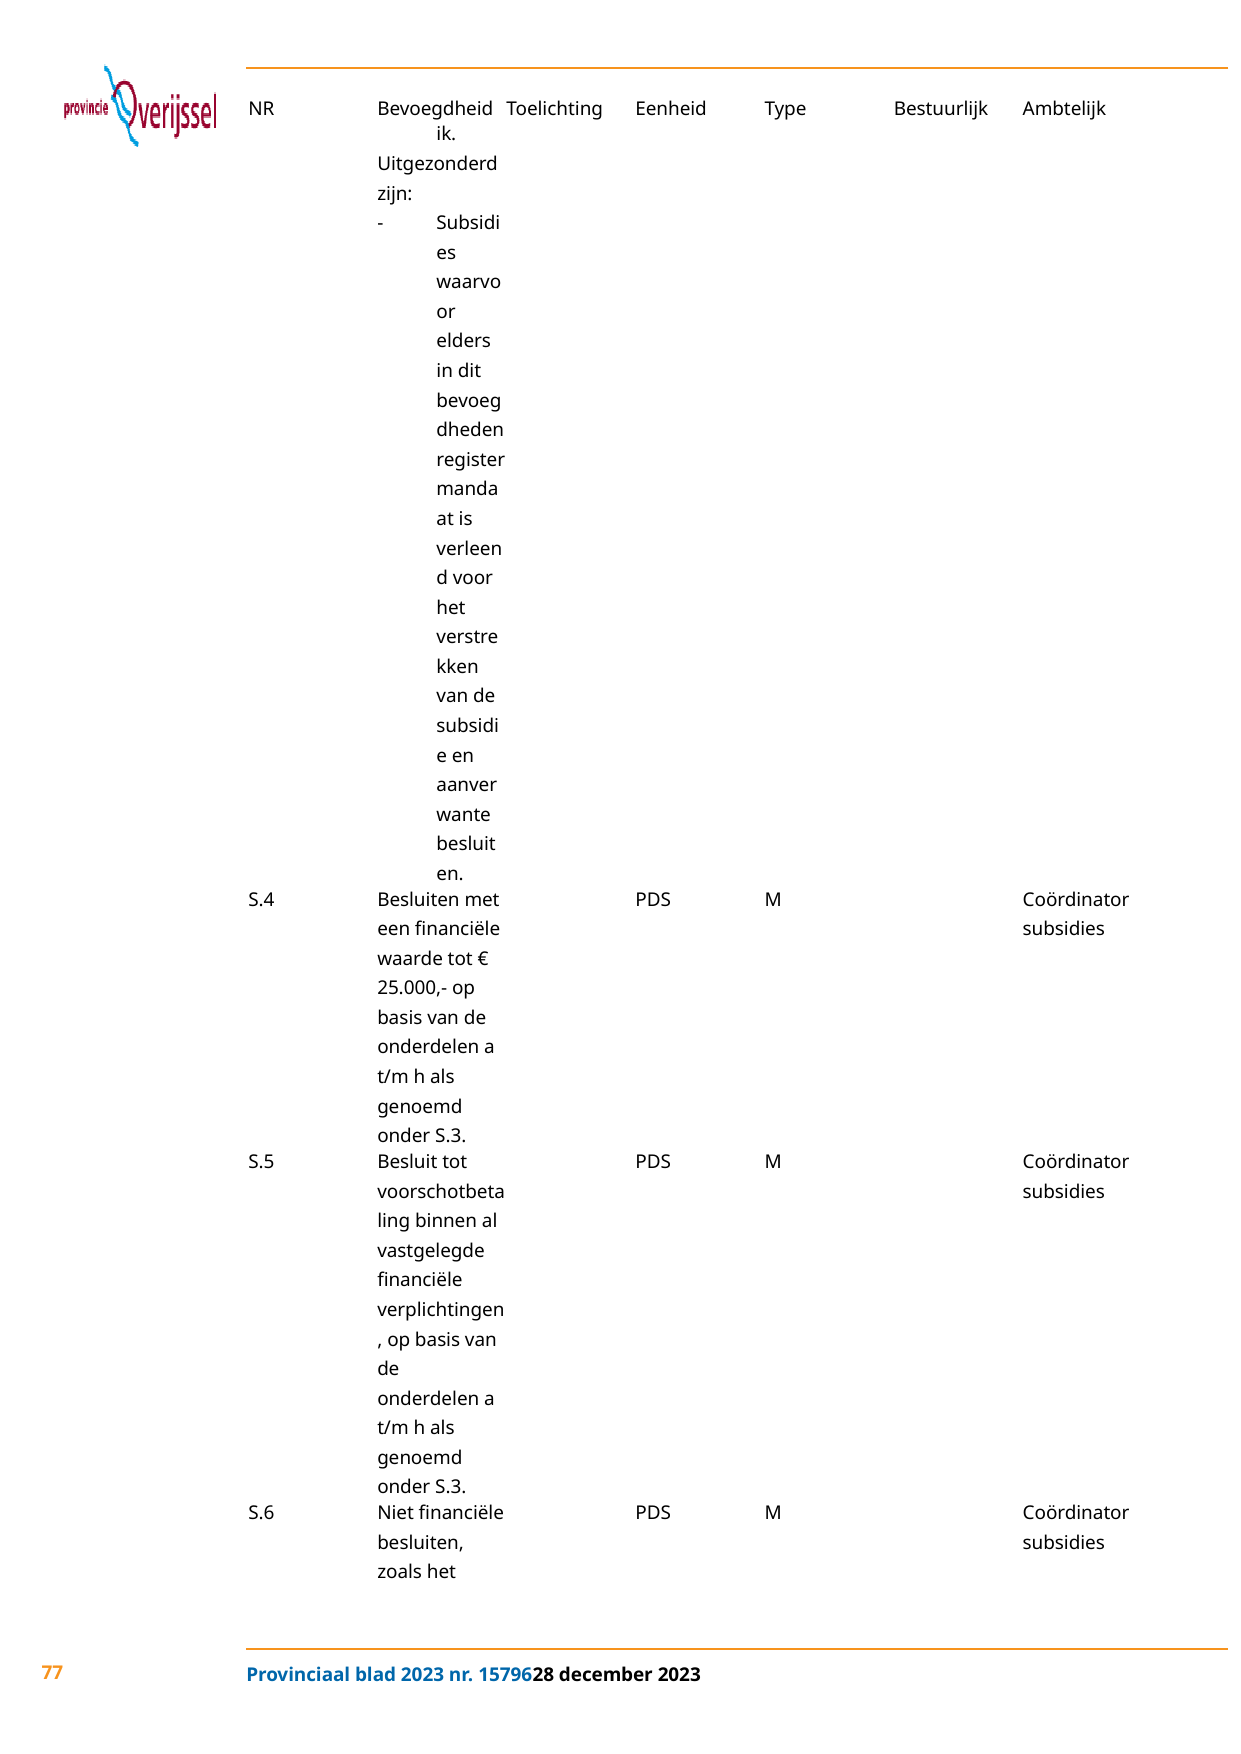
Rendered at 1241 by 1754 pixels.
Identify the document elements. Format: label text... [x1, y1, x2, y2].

table_header Bevoegdheid [377, 95, 506, 121]
table_cell [1023, 121, 1152, 886]
table_cell [506, 886, 635, 1148]
table_cell [764, 121, 893, 886]
table_cell [506, 1148, 635, 1499]
table_cell [894, 1148, 1022, 1499]
table_cell [894, 886, 1022, 1148]
table_cell S.4 [248, 886, 377, 1148]
table_cell PDS [635, 886, 764, 1148]
table_cell [248, 121, 377, 886]
table_cell Besluiten met een financiële waarde tot € 25.000,- op basis van de onderdelen a t/m h als genoemd onder S.3. [377, 886, 506, 1148]
table_cell [894, 1499, 1022, 1584]
table_header Eenheid [635, 95, 764, 121]
table_cell Coördinator subsidies [1023, 1148, 1152, 1499]
table_cell PDS [635, 1499, 764, 1584]
table_header Type [764, 95, 893, 121]
table_cell [635, 121, 764, 886]
table_cell M [764, 886, 893, 1148]
table_header NR [248, 95, 377, 121]
table_cell [506, 121, 635, 886]
table_cell PDS [635, 1148, 764, 1499]
picture [41, 47, 231, 172]
table_cell S.5 [248, 1148, 377, 1499]
table_header Toelichting [506, 95, 635, 121]
table_cell [506, 1499, 635, 1584]
table_cell Niet financiële besluiten, zoals het [377, 1499, 506, 1584]
table_cell M [764, 1499, 893, 1584]
table_cell Coördinator subsidies [1023, 1499, 1152, 1584]
table_cell Coördinator subsidies [1023, 886, 1152, 1148]
table_header Ambtelijk [1023, 95, 1152, 121]
table_header Bestuurlijk [894, 95, 1022, 121]
table_cell [894, 121, 1022, 886]
table_cell S.6 [248, 1499, 377, 1584]
table_cell Besluit tot voorschotbetaling binnen al vastgelegde financiële verplichtingen, op basis van de onderdelen a t/m h als genoemd onder S.3. [377, 1148, 506, 1499]
table_cell M [764, 1148, 893, 1499]
table_cell ik. Uitgezonderd zijn: Subsidies waarvoor elders in dit bevoegdhedenregister mandaat is verleend voor het verstrekken van de subsidie en aanverwante besluiten. [377, 121, 506, 886]
